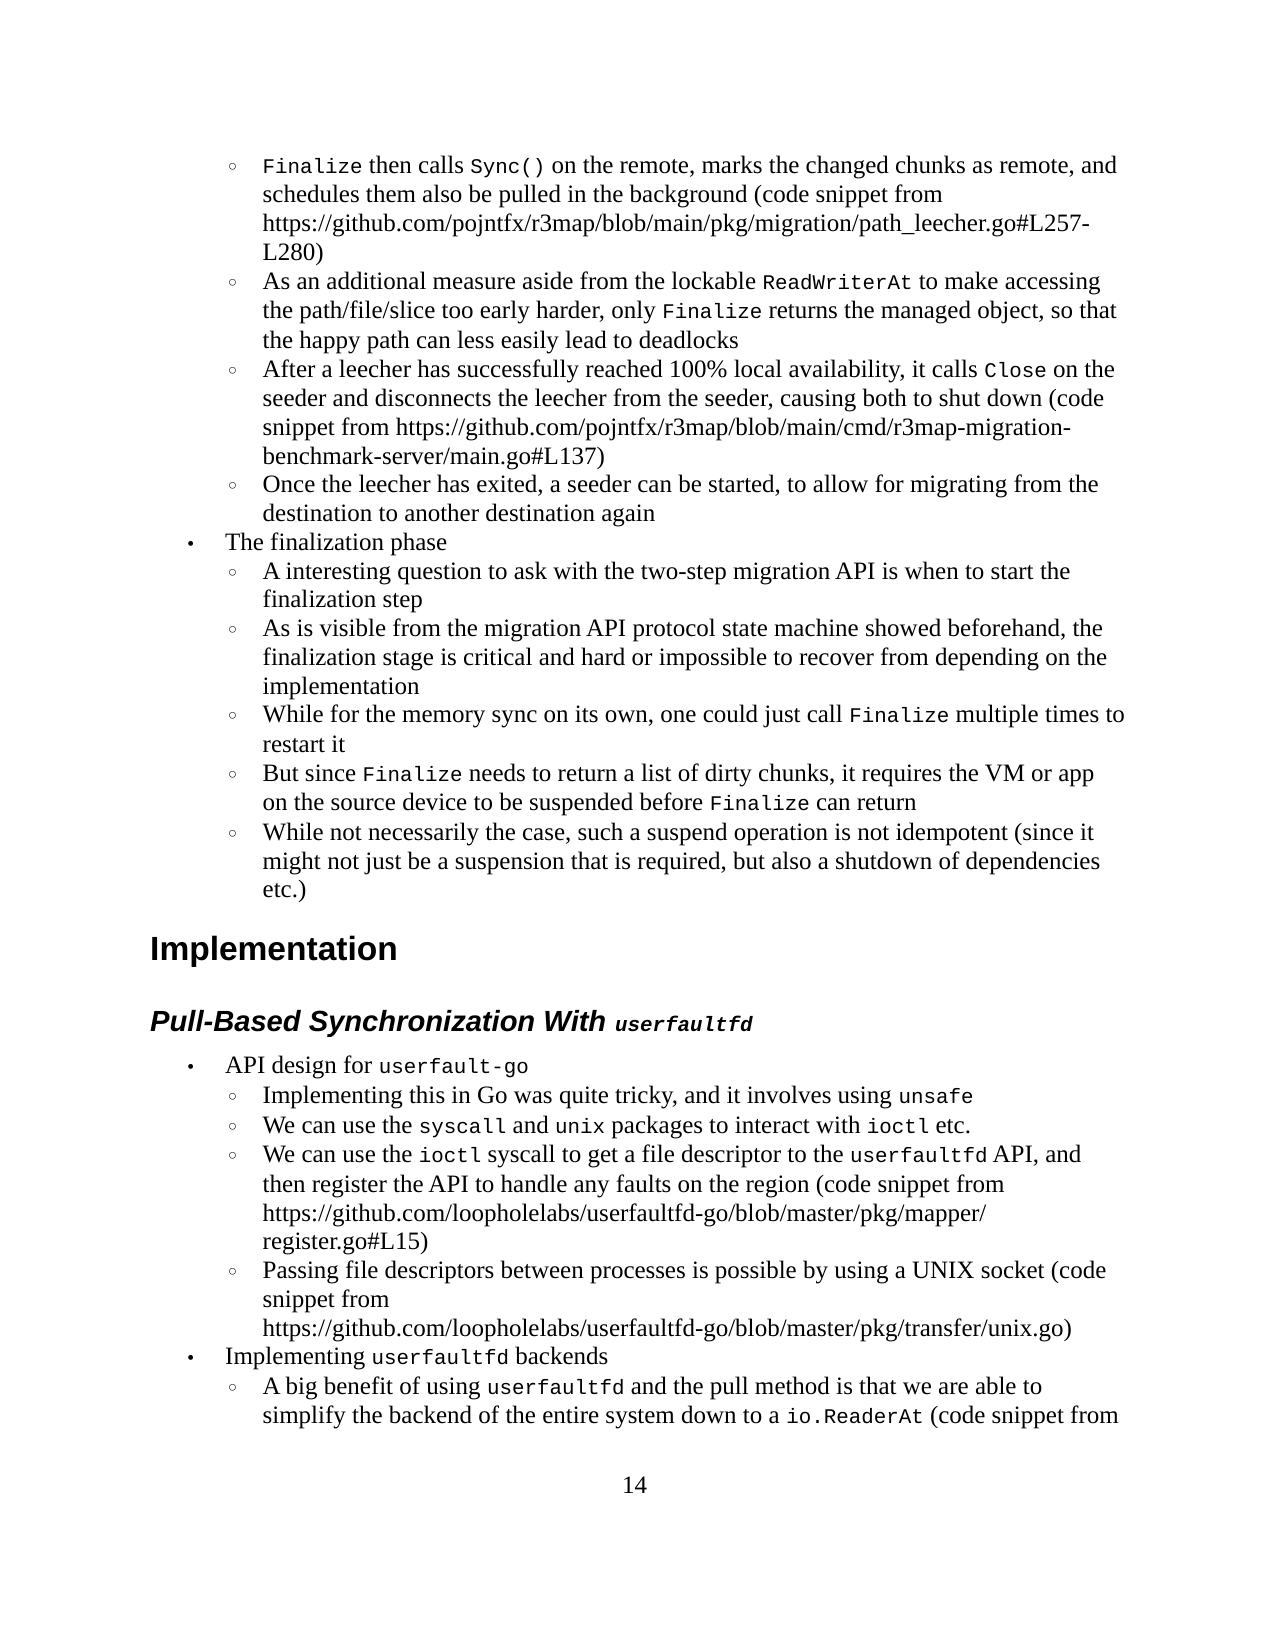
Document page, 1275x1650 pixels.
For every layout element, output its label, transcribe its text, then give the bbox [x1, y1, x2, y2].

list As an additional measure aside from the lockable ReadWriterAt to make accessing the path/file/slice too early harder, only Finalize returns the managed object, so that the happy path can less easily lead to deadlocks [225, 266, 1125, 354]
list Implementing userfaultfd backends [187, 1341, 1125, 1371]
list We can use the ioctl syscall to get a file descriptor to the userfaultfd API, and then register the API to handle any faults on the region (code snippet from https://github.com/loopholelabs/userfaultfd-go/blob/master/pkg/mapper/register.go#L15) [225, 1139, 1125, 1255]
list Passing file descriptors between processes is possible by using a UNIX socket (code snippet from https://github.com/loopholelabs/userfaultfd-go/blob/master/pkg/transfer/unix.go) [225, 1255, 1125, 1341]
list API design for userfault-go [187, 1051, 1125, 1080]
list Finalize then calls Sync() on the remote, marks the changed chunks as remote, and schedules them also be pulled in the background (code snippet from https://github.com/pojntfx/r3map/blob/main/pkg/migration/path_leecher.go#L257-L280) [225, 150, 1125, 266]
list While not necessarily the case, such a suspend operation is not idempotent (since it might not just be a suspension that is required, but also a shutdown of dependencies etc.) [225, 817, 1125, 903]
list As is visible from the migration API protocol state machine showed beforehand, the finalization stage is critical and hard or impossible to recover from depending on the implementation [225, 613, 1125, 699]
subtitle Pull-Based Synchronization With userfaultfd [150, 1004, 1125, 1038]
list Implementing this in Go was quite tricky, and it involves using unsafe [225, 1080, 1125, 1110]
list But since Finalize needs to return a list of dirty chunks, it requires the VM or app on the source device to be suspended before Finalize can return [225, 758, 1125, 817]
list We can use the syscall and unix packages to interact with ioctl etc. [225, 1110, 1125, 1139]
list Once the leecher has exited, a seeder can be started, to allow for migrating from the destination to another destination again [225, 469, 1125, 527]
list While for the memory sync on its own, one could just call Finalize multiple times to restart it [225, 699, 1125, 758]
subtitle Implementation [150, 928, 1125, 967]
list A big benefit of using userfaultfd and the pull method is that we are able to simplify the backend of the entire system down to a io.ReaderAt (code snippet from [225, 1371, 1125, 1430]
list A interesting question to ask with the two-step migration API is when to start the finalization step [225, 556, 1125, 613]
list The finalization phase [187, 527, 1125, 556]
list After a leecher has successfully reached 100% local availability, it calls Close on the seeder and disconnects the leecher from the seeder, causing both to shut down (code snippet from https://github.com/pojntfx/r3map/blob/main/cmd/r3map-migration-benchmark-server/main.go#L137) [225, 354, 1125, 469]
